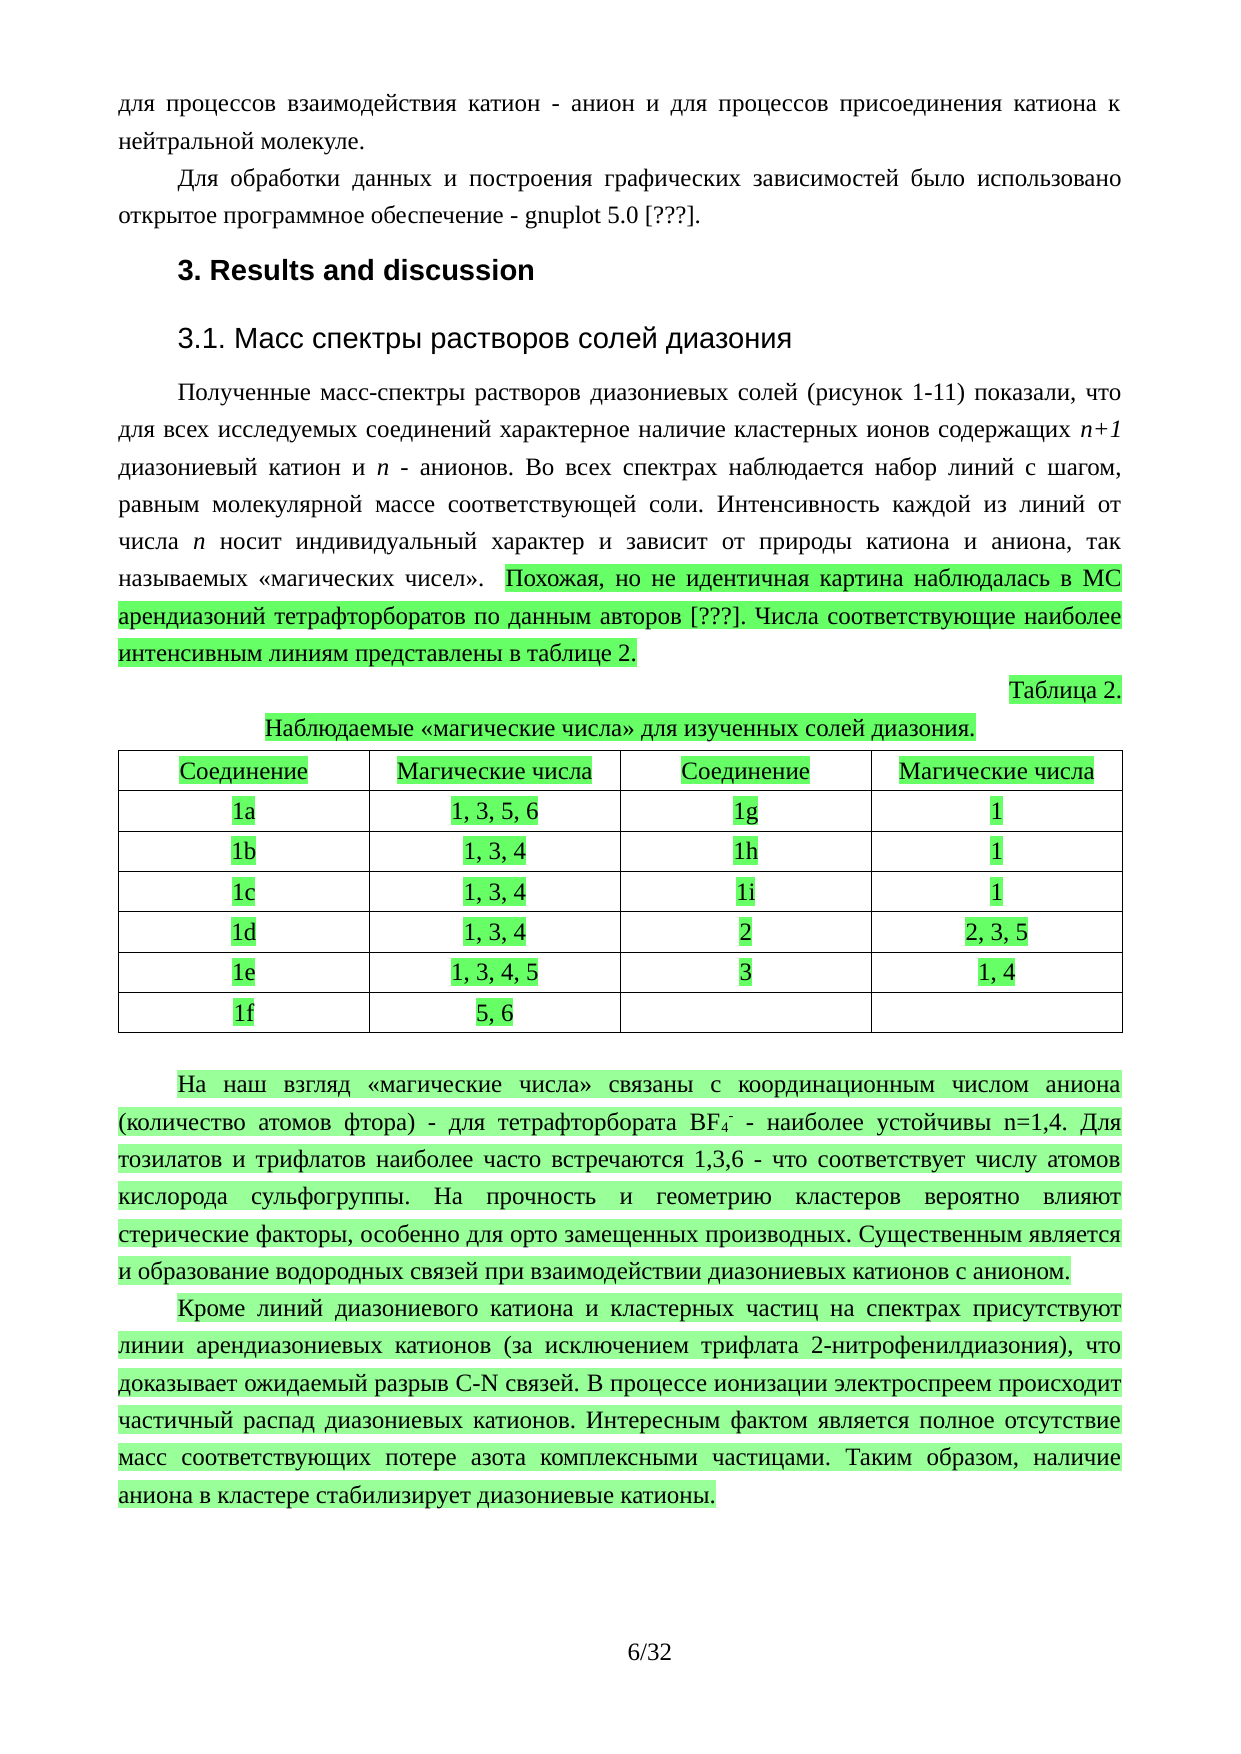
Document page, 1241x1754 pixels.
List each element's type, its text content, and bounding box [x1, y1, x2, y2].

table_cell 2 [621, 912, 871, 952]
table_cell 2, 3, 5 [872, 912, 1122, 952]
table_cell 1a [119, 791, 369, 831]
subtitle 3.1. Масс спектры растворов солей диазония [177, 321, 1122, 354]
table_header Соединение [119, 751, 369, 790]
table_cell 1d [119, 912, 369, 952]
table_cell 1f [119, 993, 369, 1032]
subtitle 3. Results and discussion [118, 252, 1122, 286]
table_cell 1c [119, 872, 369, 911]
table_cell 1i [621, 872, 871, 911]
table_cell 1b [119, 832, 369, 871]
text На наш взгляд «магические числа» связаны с координационным числом аниона (количество атомов фтора) - для тетрафторбората BF4- - наиболее устойчивы n=1,4. Для тозилатов и трифлатов наиболее часто встречаются 1,3,6 - что соответствует числу атомов кислорода сульфогруппы. На прочность и геометрию кластеров вероятно влияют стерические факторы, особенно для орто замещенных производных. Существенным является и образование водородных связей при взаимодействии диазониевых катионов с анионом. [118, 1069, 1122, 1285]
list Для обработки данных и построения графических зависимостей было использовано открытое программное обеспечение - gnuplot 5.0 [???]. [118, 163, 1122, 229]
table_cell 1h [621, 832, 871, 871]
list для процессов взаимодействия катион - анион и для процессов присоединения катиона к нейтральной молекуле. [118, 88, 1122, 154]
table_cell 1g [621, 791, 871, 831]
table_cell 1, 4 [872, 953, 1122, 992]
table_cell 1 [872, 791, 1122, 831]
table_cell 1, 3, 4 [370, 912, 620, 952]
table_cell 1 [872, 872, 1122, 911]
table_cell [621, 993, 871, 1032]
table_header Магические числа [872, 751, 1122, 790]
table_cell 3 [621, 953, 871, 992]
table_cell 1, 3, 4 [370, 832, 620, 871]
table_header Соединение [621, 751, 871, 790]
table_cell 1 [872, 832, 1122, 871]
table_cell [872, 993, 1122, 1032]
table_cell 1, 3, 4, 5 [370, 953, 620, 992]
table_cell 1e [119, 953, 369, 992]
table_cell 1, 3, 5, 6 [370, 791, 620, 831]
table_header Магические числа [370, 751, 620, 790]
text Кроме линий диазониевого катиона и кластерных частиц на спектрах присутствуют линии арендиазониевых катионов (за исключением трифлата 2-нитрофенилдиазония), что доказывает ожидаемый разрыв C-N связей. В процессе ионизации электроспреем происходит частичный распад диазониевых катионов. Интересным фактом является полное отсутствие масс соответствующих потере азота комплексными частицами. Таким образом, наличие аниона в кластере стабилизирует диазониевые катионы. [118, 1293, 1122, 1508]
table_cell 1, 3, 4 [370, 872, 620, 911]
text Таблица 2. [118, 675, 1122, 704]
table_cell 5, 6 [370, 993, 620, 1032]
text Полученные масс-спектры растворов диазониевых солей (рисунок 1-11) показали, что для всех исследуемых соединений характерное наличие кластерных ионов содержащих n+1 диазониевый катион и n - анионов. Во всех спектрах наблюдается набор линий с шагом, равным молекулярной массе соответствующей соли. Интенсивность каждой из линий от числа n носит индивидуальный характер и зависит от природы катиона и аниона, так называемых «магических чисел». Похожая, но не идентичная картина наблюдалась в МС арендиазоний тетрафторборатов по данным авторов [???]. Числа соответствующие наиболее интенсивным линиям представлены в таблице 2. [118, 377, 1122, 667]
text Наблюдаемые «магические числа» для изученных солей диазония. [118, 713, 1122, 741]
